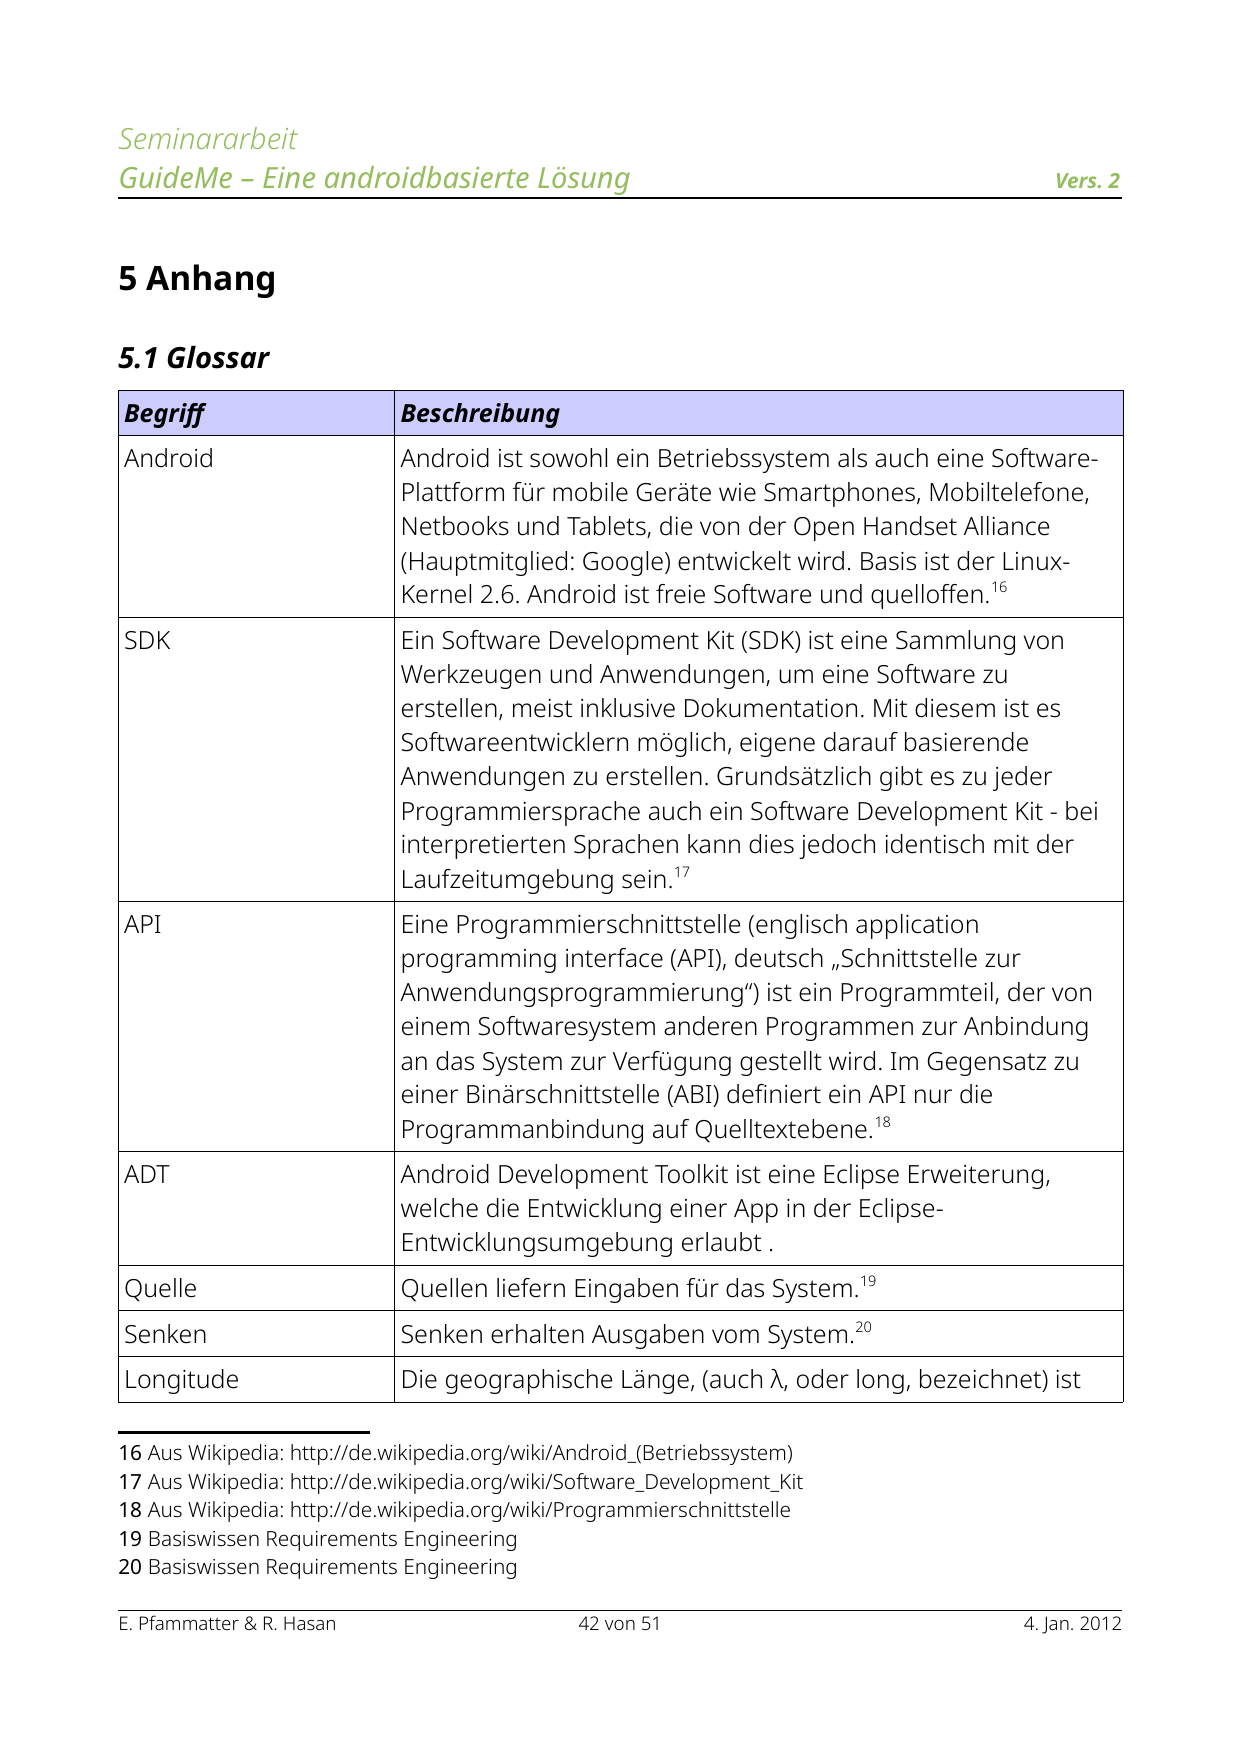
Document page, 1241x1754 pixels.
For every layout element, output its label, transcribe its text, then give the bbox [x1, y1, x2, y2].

table_cell Android [119, 436, 394, 617]
table_header Beschreibung [395, 391, 1123, 435]
table_cell Android ist sowohl ein Betriebssystem als auch eine Software-Plattform für mobile Geräte wie Smartphones, Mobiltelefone, Netbooks und Tablets, die von der Open Handset Alliance (Hauptmitglied: Google) entwickelt wird. Basis ist der Linux-Kernel 2.6. Android ist freie Software und quelloffen. [395, 436, 1123, 617]
table_cell API [119, 902, 394, 1151]
table_cell Longitude [119, 1357, 394, 1402]
table_cell Ein Software Development Kit (SDK) ist eine Sammlung von Werkzeugen und Anwendungen, um eine Software zu erstellen, meist inklusive Dokumentation. Mit diesem ist es Softwareentwicklern möglich, eigene darauf basierende Anwendungen zu erstellen. Grundsätzlich gibt es zu jeder Programmiersprache auch ein Software Development Kit - bei interpretierten Sprachen kann dies jedoch identisch mit der Laufzeitumgebung sein. [395, 618, 1123, 901]
table_cell SDK [119, 618, 394, 901]
table_cell Senken erhalten Ausgaben vom System. [395, 1311, 1123, 1356]
table_cell Senken [119, 1311, 394, 1356]
table_header Begriff [119, 391, 394, 435]
table_cell Quelle [119, 1266, 394, 1310]
subtitle 5.1 Glossar [118, 337, 1122, 377]
table_cell Eine Programmierschnittstelle (englisch application programming interface (API), deutsch „Schnittstelle zur Anwendungsprogrammierung“) ist ein Programmteil, der von einem Softwaresystem anderen Programmen zur Anbindung an das System zur Verfügung gestellt wird. Im Gegensatz zu einer Binärschnittstelle (ABI) definiert ein API nur die Programmanbindung auf Quelltextebene. [395, 902, 1123, 1151]
subtitle 5 Anhang [118, 254, 1122, 300]
table_cell Quellen liefern Eingaben für das System. [395, 1266, 1123, 1310]
table_cell Android Development Toolkit ist eine Eclipse Erweiterung, welche die Entwicklung einer App in der Eclipse-Entwicklungsumgebung erlaubt . [395, 1152, 1123, 1265]
table_cell Die geographische Länge, (auch λ, oder long, bezeichnet) ist [395, 1357, 1123, 1402]
table_cell ADT [119, 1152, 394, 1265]
